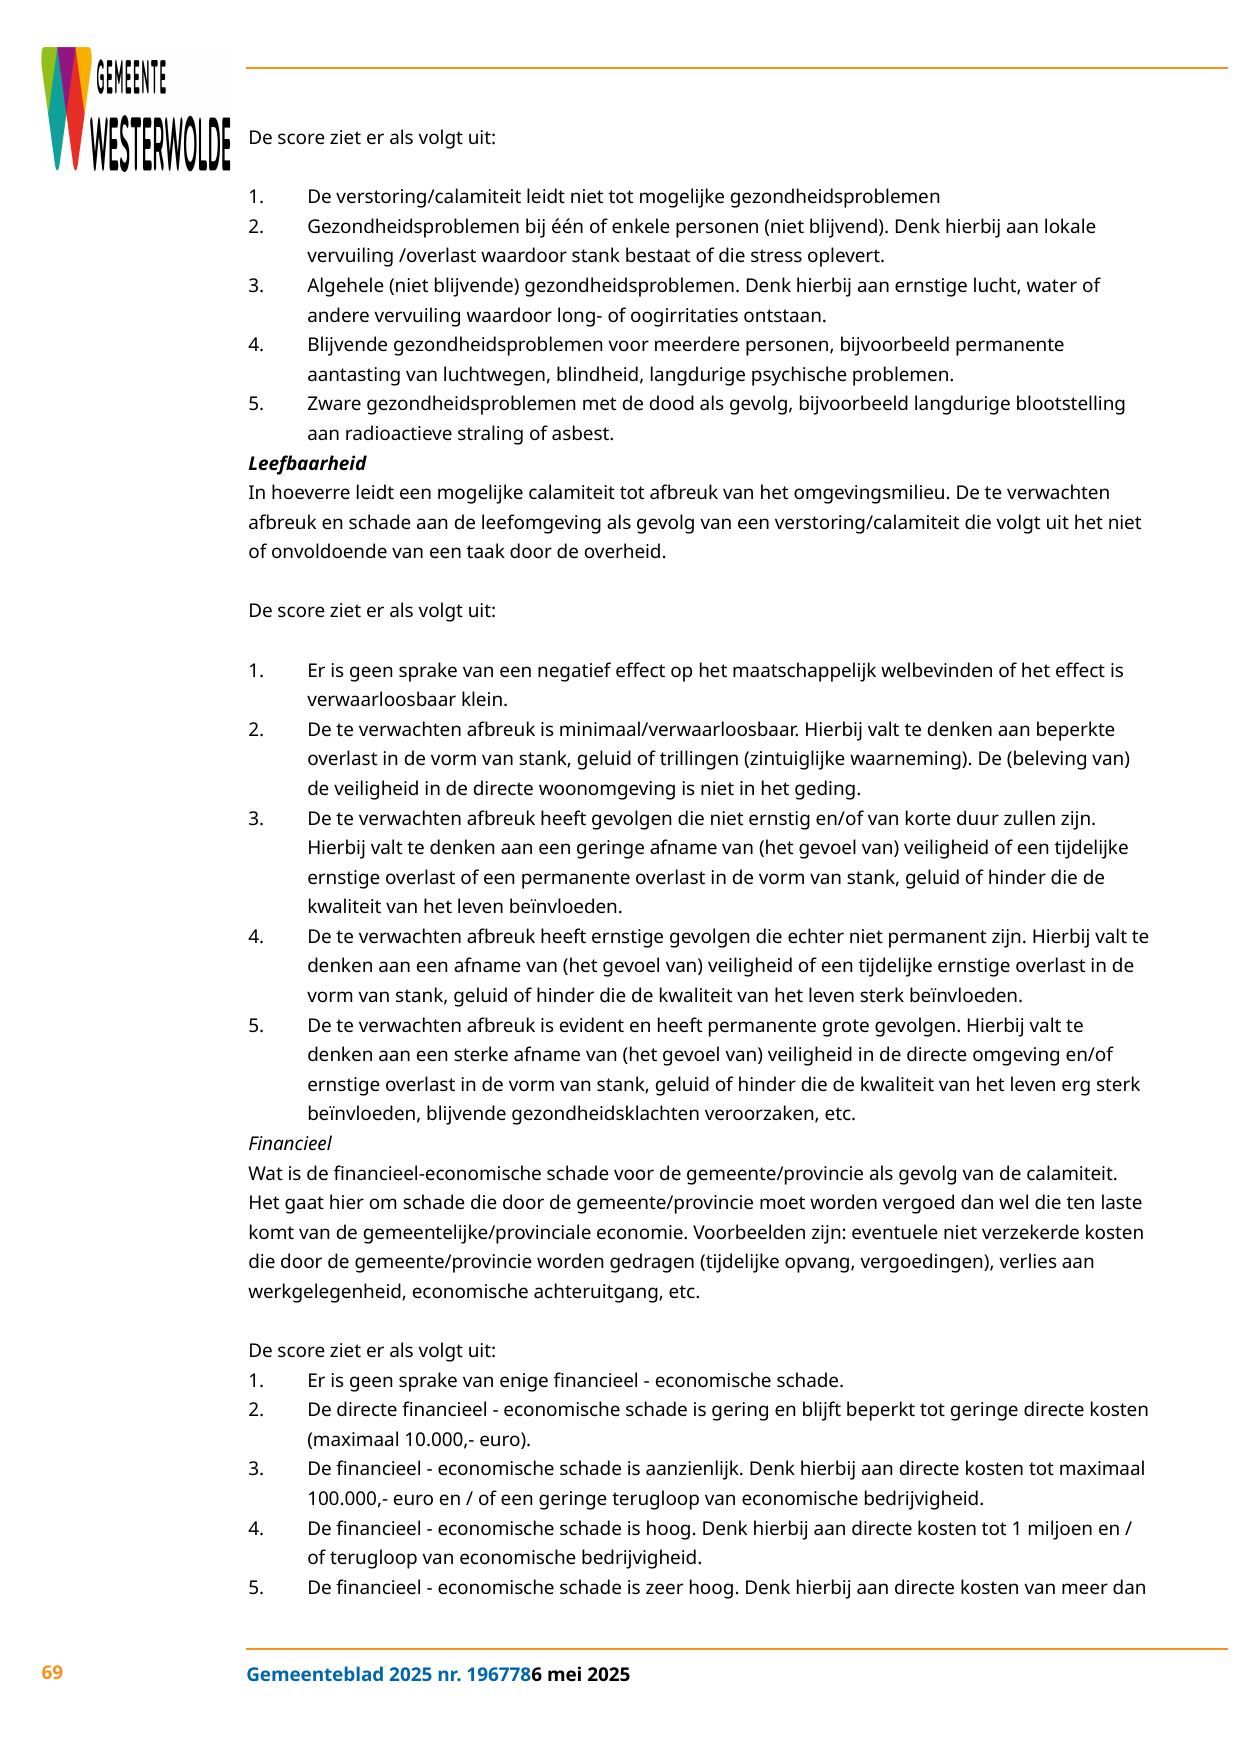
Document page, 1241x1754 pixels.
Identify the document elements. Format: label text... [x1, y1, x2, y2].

text Wat is de financieel-economische schade voor de gemeente/provincie als gevolg van de calamiteit. Het gaat hier om schade die door de gemeente/provincie moet worden vergoed dan wel die ten laste komt van de gemeentelijke/provinciale economie. Voorbeelden zijn: eventuele niet verzekerde kosten die door de gemeente/provincie worden gedragen (tijdelijke opvang, vergoedingen), verlies aan werkgelegenheid, economische achteruitgang, etc. [248, 1160, 1152, 1304]
list Blijvende gezondheidsproblemen voor meerdere personen, bijvoorbeeld permanente aantasting van luchtwegen, blindheid, langdurige psychische problemen. [248, 331, 1152, 387]
text In hoeverre leidt een mogelijke calamiteit tot afbreuk van het omgevingsmilieu. De te verwachten afbreuk en schade aan de leefomgeving als gevolg van een verstoring/calamiteit die volgt uit het niet of onvoldoende van een taak door de overheid. [248, 479, 1152, 564]
text Leefbaarheid [248, 450, 1152, 476]
picture [41, 47, 231, 172]
list Gezondheidsproblemen bij één of enkele personen (niet blijvend). Denk hierbij aan lokale vervuiling /overlast waardoor stank bestaat of die stress oplevert. [248, 213, 1152, 268]
list Algehele (niet blijvende) gezondheidsproblemen. Denk hierbij aan ernstige lucht, water of andere vervuiling waardoor long- of oogirritaties ontstaan. [248, 272, 1152, 328]
list De financieel - economische schade is zeer hoog. Denk hierbij aan directe kosten van meer dan [248, 1574, 1152, 1600]
list De te verwachten afbreuk heeft gevolgen die niet ernstig en/of van korte duur zullen zijn. Hierbij valt te denken aan een geringe afname van (het gevoel van) veiligheid of een tijdelijke ernstige overlast of een permanente overlast in de vorm van stank, geluid of hinder die de kwaliteit van het leven beïnvloeden. [248, 805, 1152, 919]
list De te verwachten afbreuk is minimaal/verwaarloosbaar. Hierbij valt te denken aan beperkte overlast in de vorm van stank, geluid of trillingen (zintuiglijke waarneming). De (beleving van) de veiligheid in de directe woonomgeving is niet in het geding. [248, 716, 1152, 801]
list De directe financieel - economische schade is gering en blijft beperkt tot geringe directe kosten (maximaal 10.000,- euro). [248, 1396, 1152, 1452]
list De verstoring/calamiteit leidt niet tot mogelijke gezondheidsproblemen [248, 183, 1152, 209]
text Financieel [248, 1130, 1152, 1156]
list De financieel - economische schade is aanzienlijk. Denk hierbij aan directe kosten tot maximaal 100.000,- euro en / of een geringe terugloop van economische bedrijvigheid. [248, 1456, 1152, 1511]
text De score ziet er als volgt uit: [248, 598, 1152, 623]
list De financieel - economische schade is hoog. Denk hierbij aan directe kosten tot 1 miljoen en / of terugloop van economische bedrijvigheid. [248, 1515, 1152, 1570]
list Er is geen sprake van enige financieel - economische schade. [248, 1367, 1152, 1393]
list De te verwachten afbreuk is evident en heeft permanente grote gevolgen. Hierbij valt te denken aan een sterke afname van (het gevoel van) veiligheid in de directe omgeving en/of ernstige overlast in de vorm van stank, geluid of hinder die de kwaliteit van het leven erg sterk beïnvloeden, blijvende gezondheidsklachten veroorzaken, etc. [248, 1012, 1152, 1126]
text De score ziet er als volgt uit: [248, 1337, 1152, 1363]
list Zware gezondheidsproblemen met de dood als gevolg, bijvoorbeeld langdurige blootstelling aan radioactieve straling of asbest. [248, 391, 1152, 446]
text De score ziet er als volgt uit: [248, 124, 1152, 150]
list De te verwachten afbreuk heeft ernstige gevolgen die echter niet permanent zijn. Hierbij valt te denken aan een afname van (het gevoel van) veiligheid of een tijdelijke ernstige overlast in de vorm van stank, geluid of hinder die de kwaliteit van het leven sterk beïnvloeden. [248, 923, 1152, 1008]
list Er is geen sprake van een negatief effect op het maatschappelijk welbevinden of het effect is verwaarloosbaar klein. [248, 657, 1152, 712]
